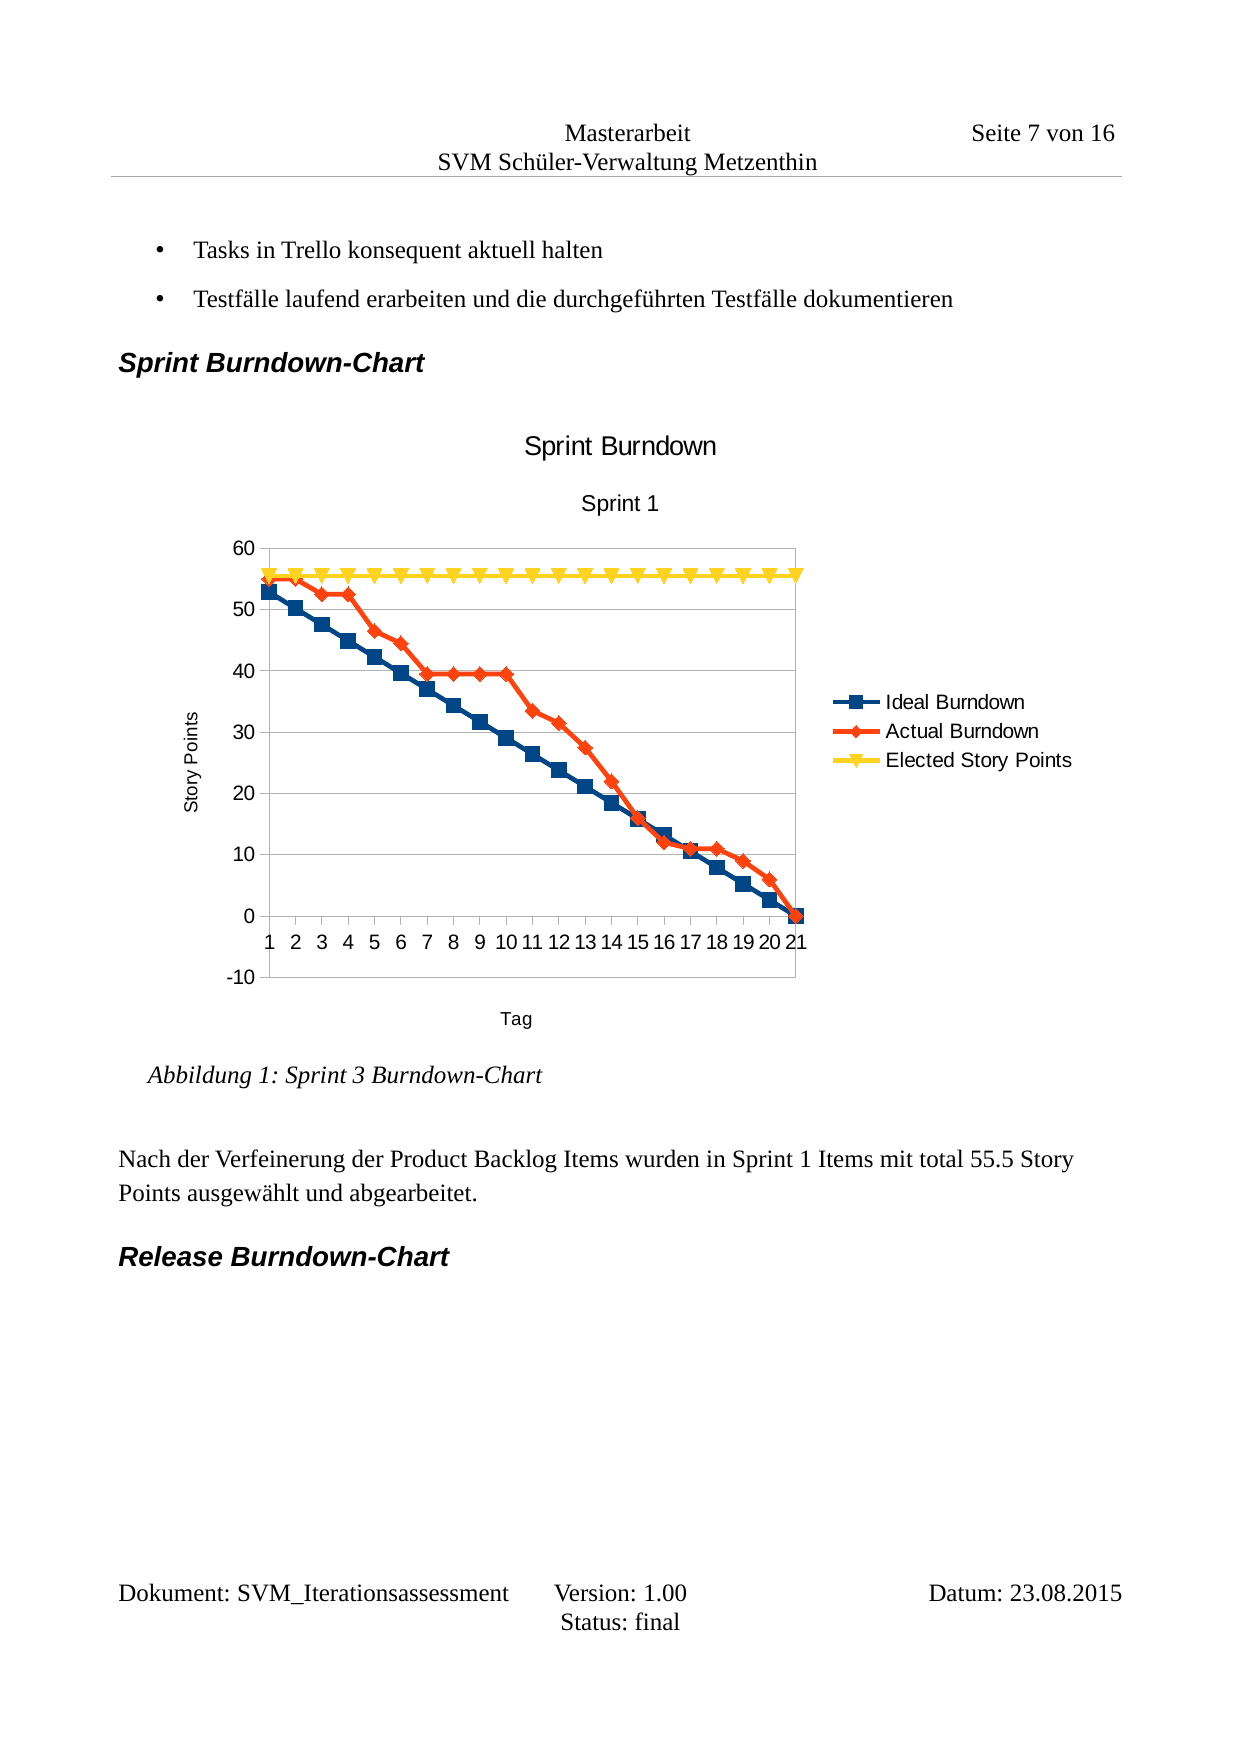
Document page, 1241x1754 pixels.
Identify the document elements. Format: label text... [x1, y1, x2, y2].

subtitle Release Burndown-Chart [118, 1240, 1122, 1272]
list Tasks in Trello konsequent aktuell halten [156, 235, 1122, 264]
text Nach der Verfeinerung der Product Backlog Items wurden in Sprint 1 Items mit total 55.5 Story Points ausgewählt und abgearbeitet. [118, 1144, 1122, 1207]
list Testfälle laufend erarbeiten und die durchgeführten Testfälle dokumentieren [156, 284, 1122, 313]
subtitle Sprint Burndown-Chart [118, 346, 1122, 378]
text Abbildung 1: Sprint 3 Burndown-Chart [148, 1061, 1093, 1089]
